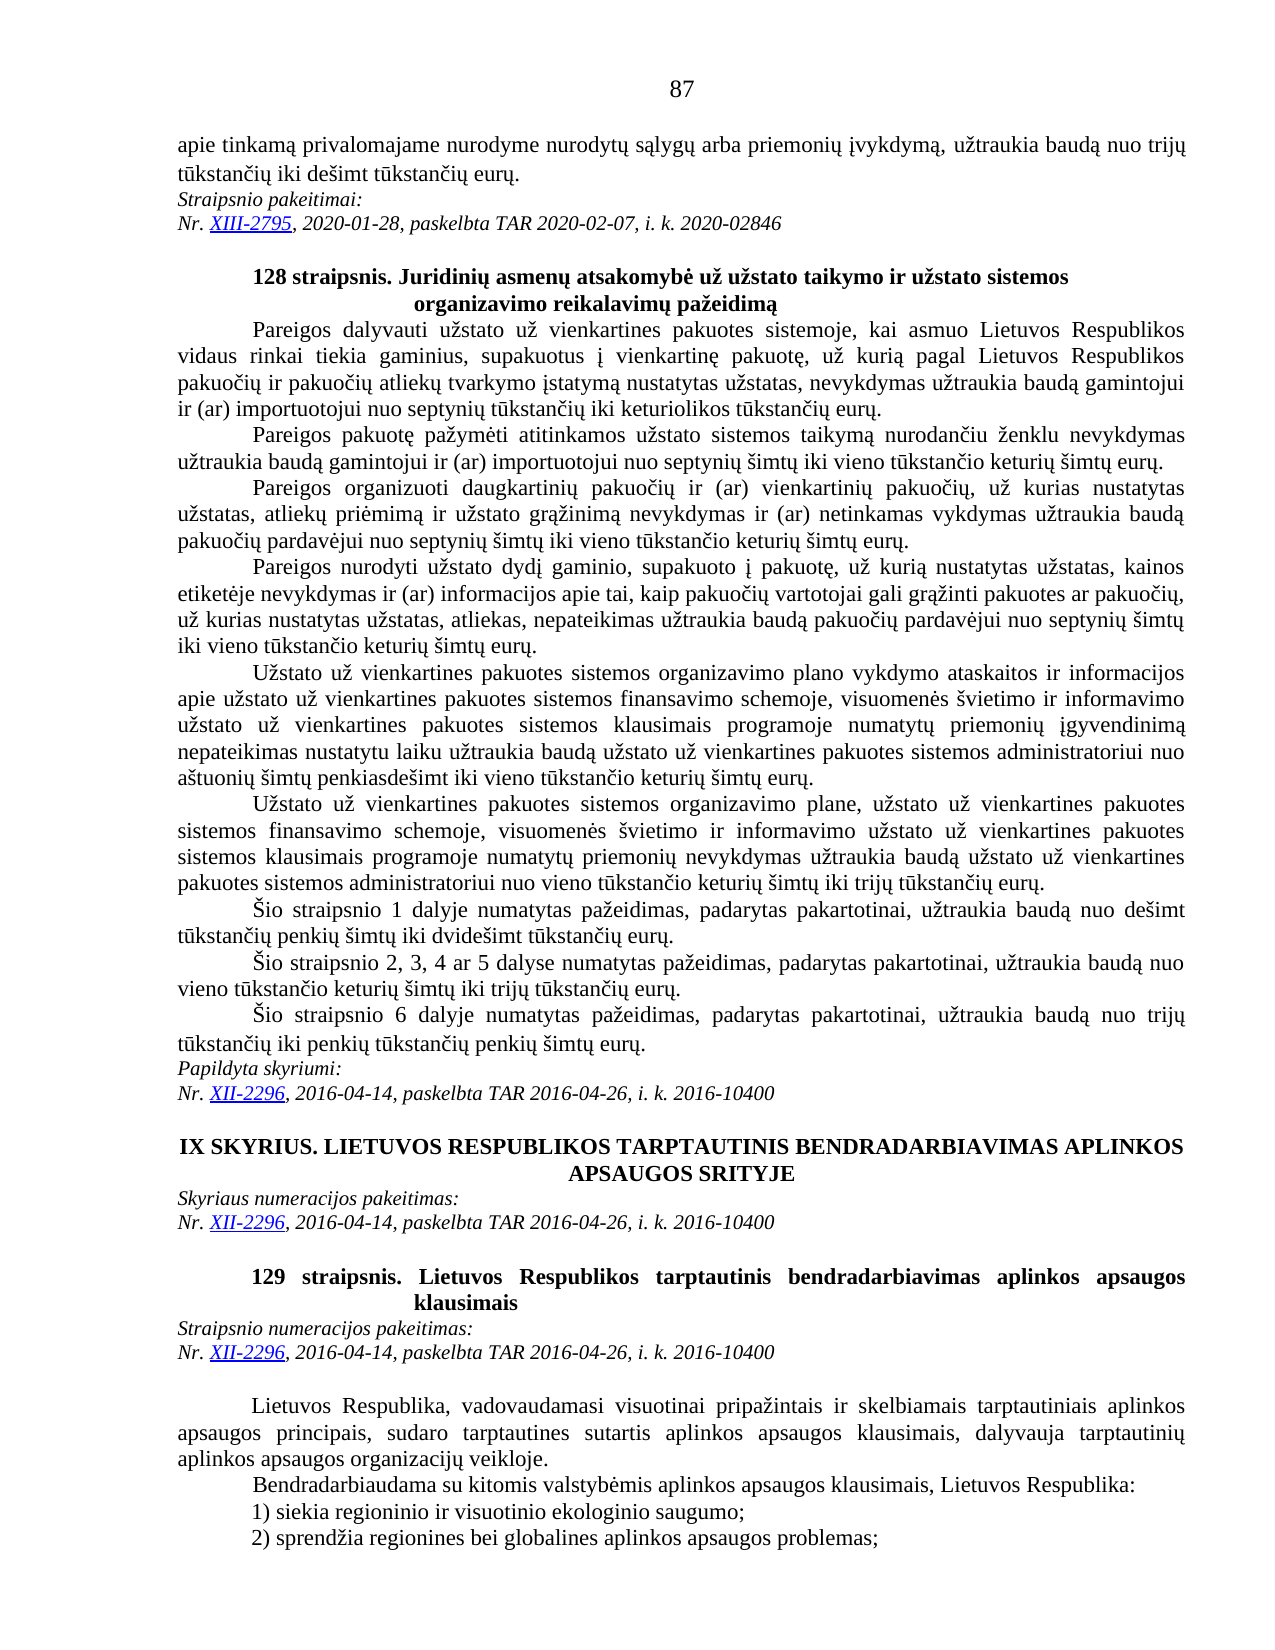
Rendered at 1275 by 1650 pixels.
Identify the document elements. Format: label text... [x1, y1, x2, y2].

text Skyriaus numeracijos pakeitimas: [177, 1186, 1186, 1210]
text Lietuvos Respublika, vadovaudamasi visuotinai pripažintais ir skelbiamais tarptautiniais aplinkos apsaugos principais, sudaro tarptautines sutartis aplinkos apsaugos klausimais, dalyvauja tarptautinių aplinkos apsaugos organizacijų veikloje. [177, 1392, 1186, 1471]
text IX SKYRIUS. LIETUVOS RESPUBLIKOS TARPTAUTINIS BENDRADARBIAVIMAS APLINKOS APSAUGOS SRITYJE [177, 1133, 1186, 1186]
text Straipsnio numeracijos pakeitimas: [177, 1316, 1186, 1339]
text Nr. XII-2296, 2016-04-14, paskelbta TAR 2016-04-26, i. k. 2016-10400 [177, 1080, 1186, 1104]
text Papildyta skyriumi: [177, 1056, 1186, 1080]
text Šio straipsnio 6 dalyje numatytas pažeidimas, padarytas pakartotinai, užtraukia baudą nuo trijų tūkstančių iki penkių tūkstančių penkių šimtų eurų. [177, 1001, 1186, 1056]
text apie tinkamą privalomajame nurodyme nurodytų sąlygų arba priemonių įvykdymą, užtraukia baudą nuo trijų tūkstančių iki dešimt tūkstančių eurų. [177, 131, 1186, 186]
text Nr. XIII-2795, 2020-01-28, paskelbta TAR 2020-02-07, i. k. 2020-02846 [177, 211, 1186, 234]
text 129 straipsnis. Lietuvos Respublikos tarptautinis bendradarbiavimas aplinkos apsaugos klausimais [251, 1263, 1186, 1316]
text 1) siekia regioninio ir visuotinio ekologinio saugumo; [177, 1498, 1186, 1524]
text Užstato už vienkartines pakuotes sistemos organizavimo plano vykdymo ataskaitos ir informacijos apie užstato už vienkartines pakuotes sistemos finansavimo schemoje, visuomenės švietimo ir informavimo užstato už vienkartines pakuotes sistemos klausimais programoje numatytų priemonių įgyvendinimą nepateikimas nustatytu laiku užtraukia baudą užstato už vienkartines pakuotes sistemos administratoriui nuo aštuonių šimtų penkiasdešimt iki vieno tūkstančio keturių šimtų eurų. [177, 659, 1186, 790]
text Straipsnio pakeitimai: [177, 186, 1186, 211]
text Pareigos pakuotę pažymėti atitinkamos užstato sistemos taikymą nurodančiu ženklu nevykdymas užtraukia baudą gamintojui ir (ar) importuotojui nuo septynių šimtų iki vieno tūkstančio keturių šimtų eurų. [177, 421, 1186, 474]
text Užstato už vienkartines pakuotes sistemos organizavimo plane, užstato už vienkartines pakuotes sistemos finansavimo schemoje, visuomenės švietimo ir informavimo užstato už vienkartines pakuotes sistemos klausimais programoje numatytų priemonių nevykdymas užtraukia baudą užstato už vienkartines pakuotes sistemos administratoriui nuo vieno tūkstančio keturių šimtų iki trijų tūkstančių eurų. [177, 790, 1186, 896]
text Pareigos dalyvauti užstato už vienkartines pakuotes sistemoje, kai asmuo Lietuvos Respublikos vidaus rinkai tiekia gaminius, supakuotus į vienkartinę pakuotę, už kurią pagal Lietuvos Respublikos pakuočių ir pakuočių atliekų tvarkymo įstatymą nustatytas užstatas, nevykdymas užtraukia baudą gamintojui ir (ar) importuotojui nuo septynių tūkstančių iki keturiolikos tūkstančių eurų. [177, 316, 1186, 421]
text 2) sprendžia regionines bei globalines aplinkos apsaugos problemas; [177, 1524, 1186, 1551]
text Nr. XII-2296, 2016-04-14, paskelbta TAR 2016-04-26, i. k. 2016-10400 [177, 1210, 1186, 1234]
text Pareigos organizuoti daugkartinių pakuočių ir (ar) vienkartinių pakuočių, už kurias nustatytas užstatas, atliekų priėmimą ir užstato grąžinimą nevykdymas ir (ar) netinkamas vykdymas užtraukia baudą pakuočių pardavėjui nuo septynių šimtų iki vieno tūkstančio keturių šimtų eurų. [177, 474, 1186, 553]
text 128 straipsnis. Juridinių asmenų atsakomybė už užstato taikymo ir užstato sistemos organizavimo reikalavimų pažeidimą [252, 263, 1186, 316]
text Šio straipsnio 1 dalyje numatytas pažeidimas, padarytas pakartotinai, užtraukia baudą nuo dešimt tūkstančių penkių šimtų iki dvidešimt tūkstančių eurų. [177, 896, 1186, 948]
text Nr. XII-2296, 2016-04-14, paskelbta TAR 2016-04-26, i. k. 2016-10400 [177, 1339, 1186, 1364]
text Pareigos nurodyti užstato dydį gaminio, supakuoto į pakuotę, už kurią nustatytas užstatas, kainos etiketėje nevykdymas ir (ar) informacijos apie tai, kaip pakuočių vartotojai gali grąžinti pakuotes ar pakuočių, už kurias nustatytas užstatas, atliekas, nepateikimas užtraukia baudą pakuočių pardavėjui nuo septynių šimtų iki vieno tūkstančio keturių šimtų eurų. [177, 553, 1186, 659]
text Bendradarbiaudama su kitomis valstybėmis aplinkos apsaugos klausimais, Lietuvos Respublika: [177, 1471, 1186, 1498]
text Šio straipsnio 2, 3, 4 ar 5 dalyse numatytas pažeidimas, padarytas pakartotinai, užtraukia baudą nuo vieno tūkstančio keturių šimtų iki trijų tūkstančių eurų. [177, 948, 1186, 1001]
